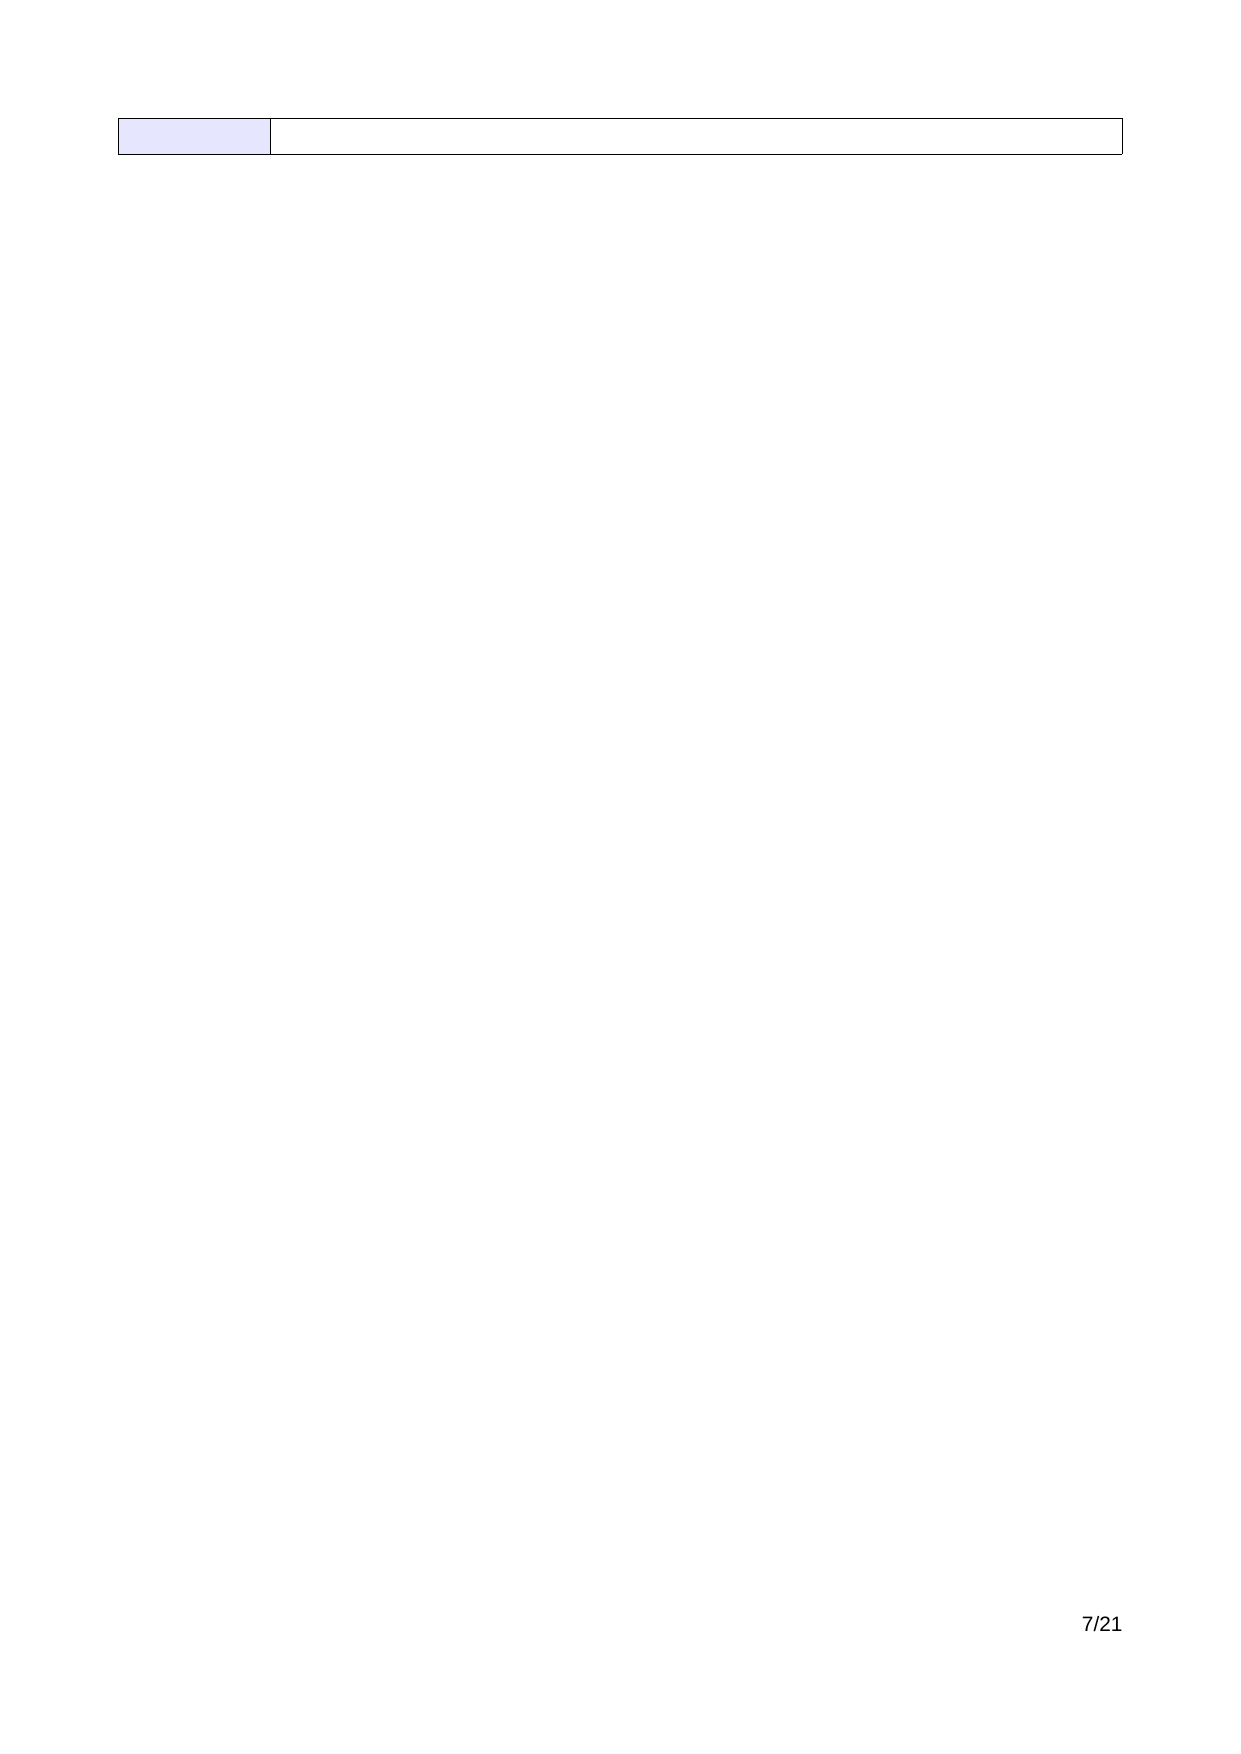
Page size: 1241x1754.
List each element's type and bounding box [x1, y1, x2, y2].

table_cell [119, 119, 270, 154]
table_cell [271, 119, 1122, 154]
